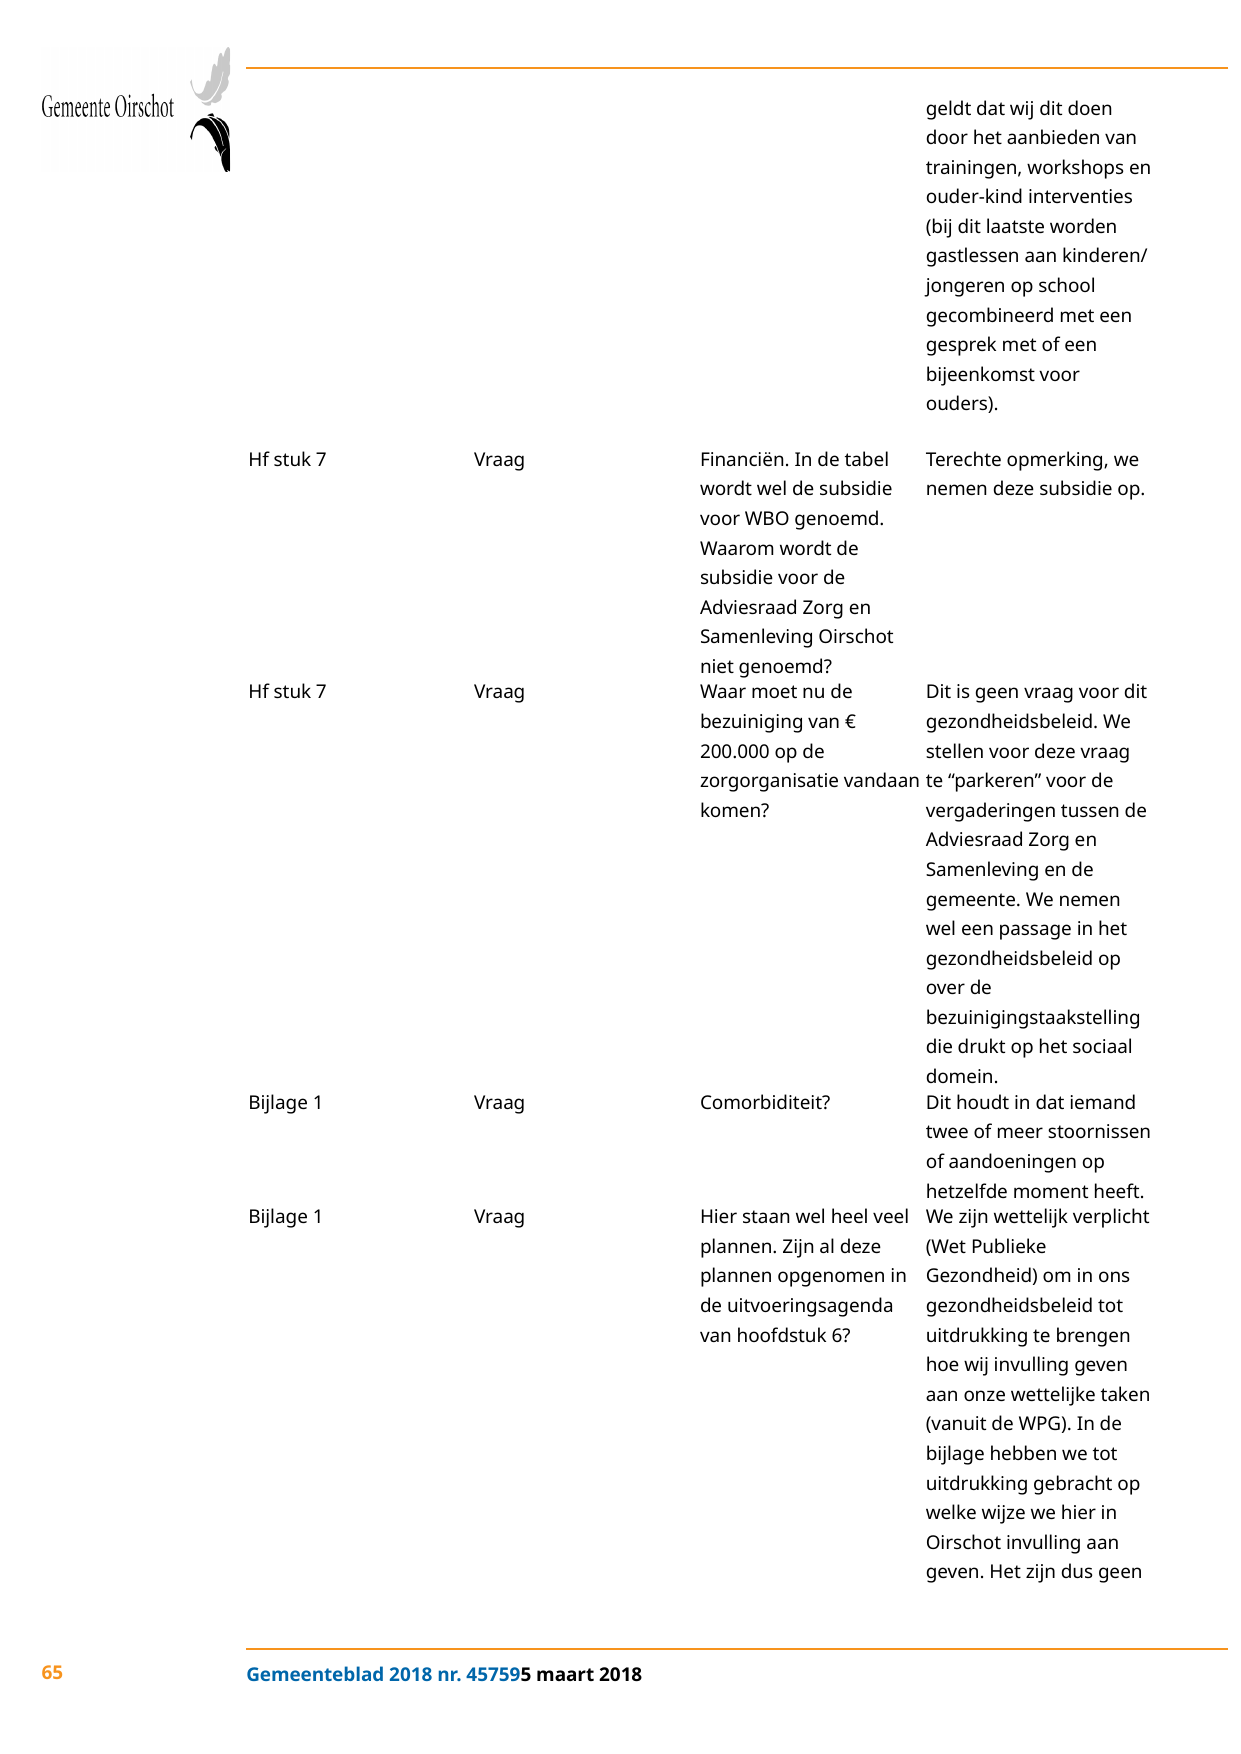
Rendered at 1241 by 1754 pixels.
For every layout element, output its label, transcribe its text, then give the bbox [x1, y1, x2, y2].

table_cell [700, 95, 926, 446]
table_cell We zijn wettelijk verplicht (Wet Publieke Gezondheid) om in ons gezondheidsbeleid tot uitdrukking te brengen hoe wij invulling geven aan onze wettelijke taken (vanuit de WPG). In de bijlage hebben we tot uitdrukking gebracht op welke wijze we hier in Oirschot invulling aan geven. Het zijn dus geen [926, 1204, 1152, 1584]
table_cell Financiën. In de tabel wordt wel de subsidie voor WBO genoemd. Waarom wordt de subsidie voor de Adviesraad Zorg en Samenleving Oirschot niet genoemd? [700, 446, 926, 679]
table_cell Bijlage 1 [248, 1204, 474, 1584]
table_cell Waar moet nu de bezuiniging van € 200.000 op de zorgorganisatie vandaan komen? [700, 679, 926, 1089]
table_cell Vraag [474, 1204, 700, 1584]
table_cell geldt dat wij dit doen door het aanbieden van trainingen, workshops en ouder-kind interventies (bij dit laatste worden gastlessen aan kinderen/ jongeren op school gecombineerd met een gesprek met of een bijeenkomst voor ouders). [926, 95, 1152, 446]
table_cell Vraag [474, 446, 700, 679]
table_cell Bijlage 1 [248, 1089, 474, 1203]
table_cell Vraag [474, 1089, 700, 1203]
table_cell Vraag [474, 679, 700, 1089]
table_cell Dit is geen vraag voor dit gezondheidsbeleid. We stellen voor deze vraag te “parkeren” voor de vergaderingen tussen de Adviesraad Zorg en Samenleving en de gemeente. We nemen wel een passage in het gezondheidsbeleid op over de bezuinigingstaakstelling die drukt op het sociaal domein. [926, 679, 1152, 1089]
table_cell Dit houdt in dat iemand twee of meer stoornissen of aandoeningen op hetzelfde moment heeft. [926, 1089, 1152, 1203]
table_cell Hf stuk 7 [248, 679, 474, 1089]
picture [41, 47, 231, 172]
table_cell Terechte opmerking, we nemen deze subsidie op. [926, 446, 1152, 679]
table_cell Hier staan wel heel veel plannen. Zijn al deze plannen opgenomen in de uitvoeringsagenda van hoofdstuk 6? [700, 1204, 926, 1584]
table_cell Hf stuk 7 [248, 446, 474, 679]
table_cell Comorbiditeit? [700, 1089, 926, 1203]
table_cell [248, 95, 474, 446]
table_cell [474, 95, 700, 446]
